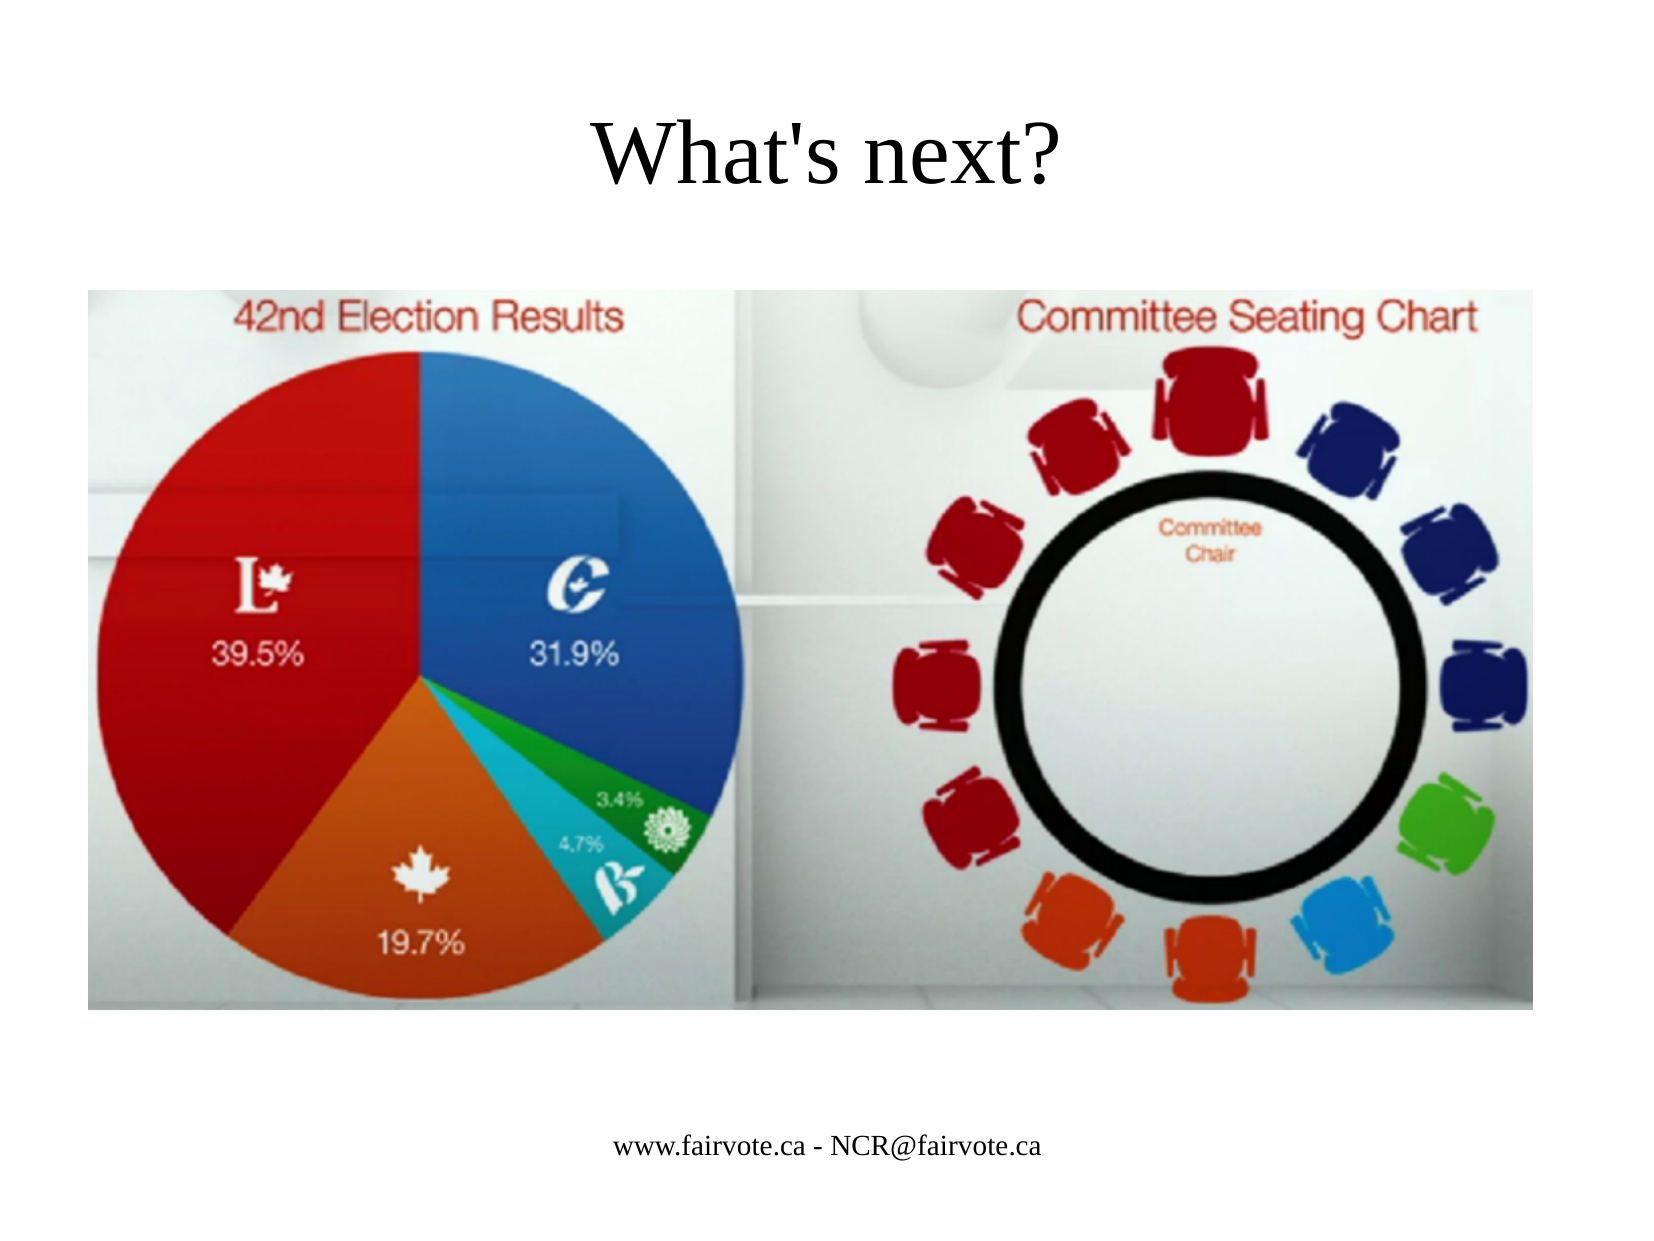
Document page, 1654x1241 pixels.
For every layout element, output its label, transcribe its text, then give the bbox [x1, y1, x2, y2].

title What's next? [82, 49, 1571, 257]
picture [88, 290, 1533, 1010]
